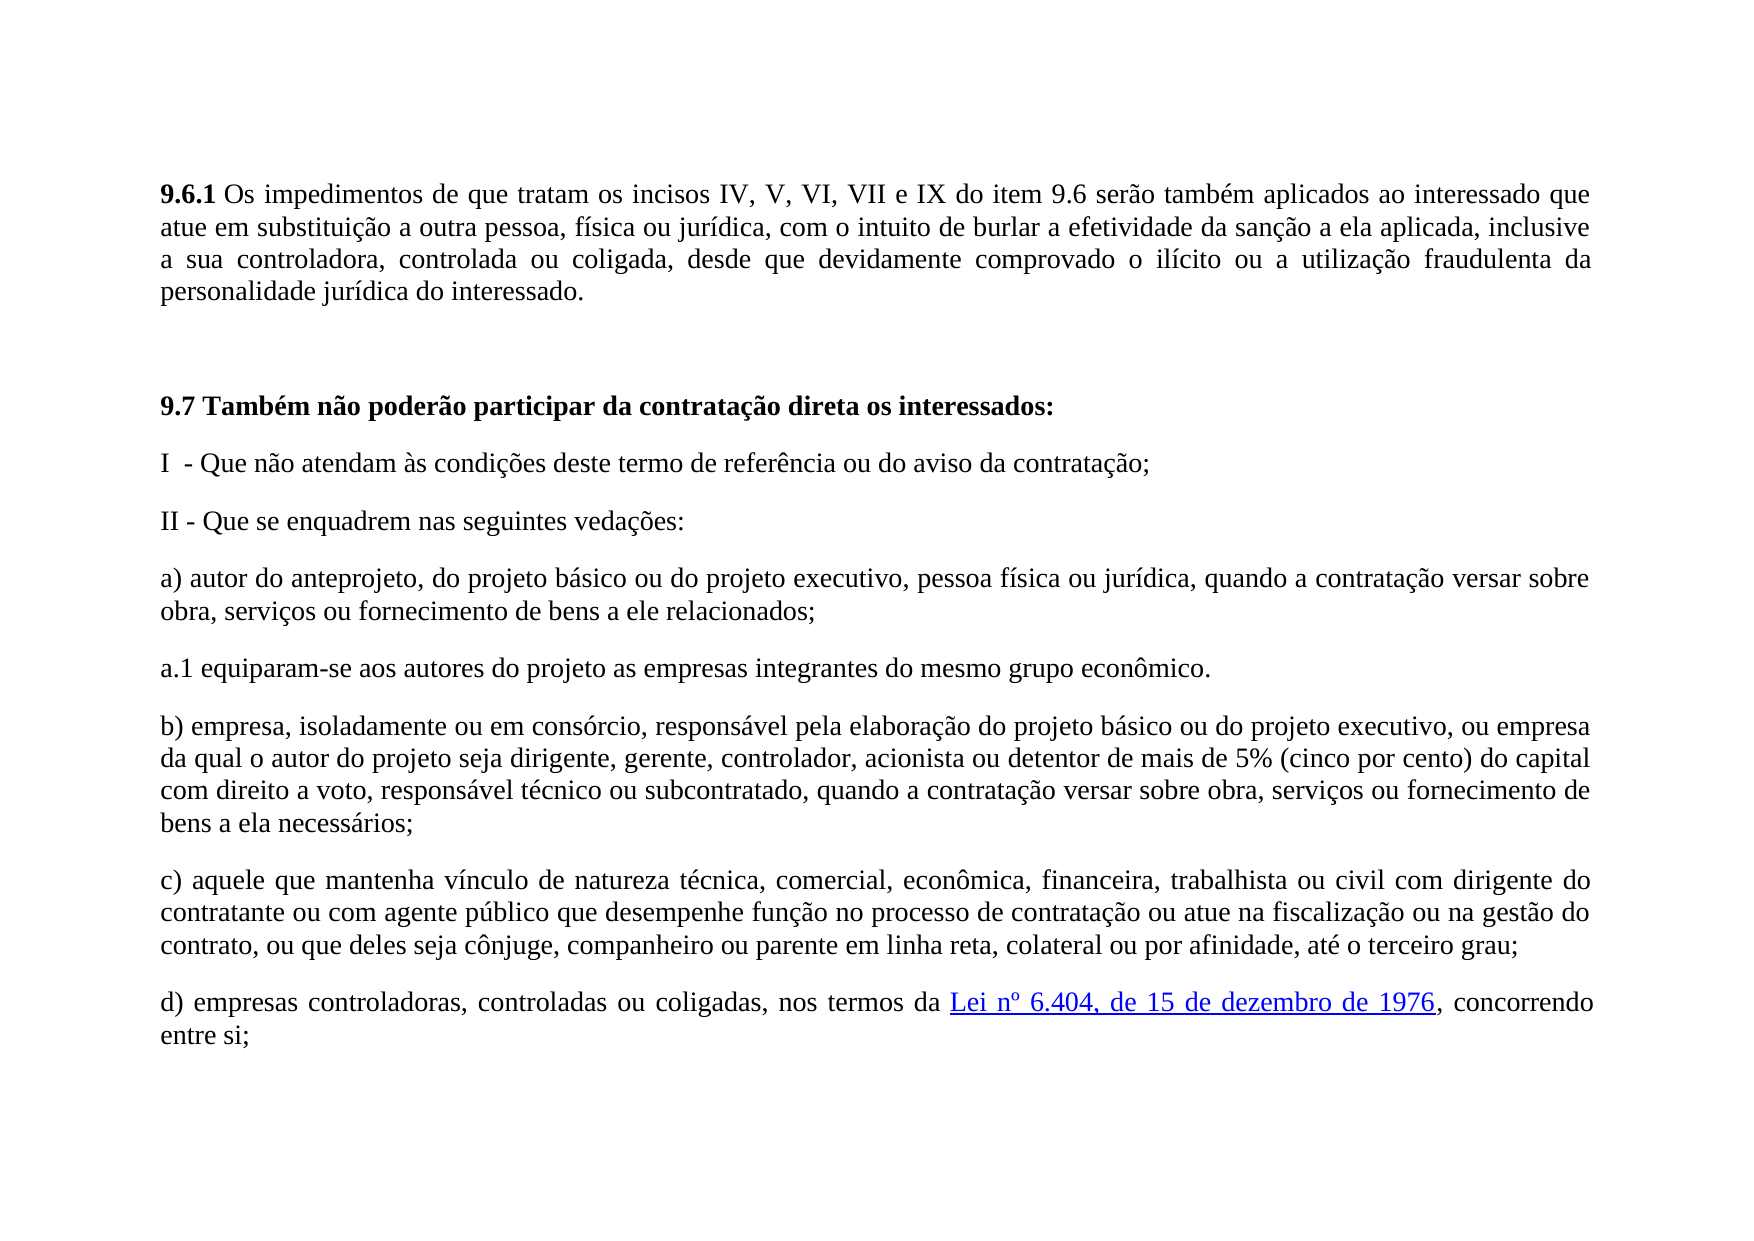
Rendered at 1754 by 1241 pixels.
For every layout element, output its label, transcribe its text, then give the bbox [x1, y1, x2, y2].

text a.1 equiparam-se aos autores do projeto as empresas integrantes do mesmo grupo econômico. [160, 651, 1594, 683]
text II - Que se enquadrem nas seguintes vedações: [160, 504, 1594, 536]
text I - Que não atendam às condições deste termo de referência ou do aviso da contratação; [160, 447, 1594, 479]
text 9.7 Também não poderão participar da contratação direta os interessados: [160, 389, 1594, 422]
text a) autor do anteprojeto, do projeto básico ou do projeto executivo, pessoa física ou jurídica, quando a contratação versar sobre obra, serviços ou fornecimento de bens a ele relacionados; [160, 561, 1594, 626]
text d) empresas controladoras, controladas ou coligadas, nos termos da Lei nº 6.404, de 15 de dezembro de 1976, concorrendo entre si; [160, 985, 1594, 1050]
text c) aquele que mantenha vínculo de natureza técnica, comercial, econômica, financeira, trabalhista ou civil com dirigente do contratante ou com agente público que desempenhe função no processo de contratação ou atue na fiscalização ou na gestão do contrato, ou que deles seja cônjuge, companheiro ou parente em linha reta, colateral ou por afinidade, até o terceiro grau; [160, 863, 1594, 960]
text b) empresa, isoladamente ou em consórcio, responsável pela elaboração do projeto básico ou do projeto executivo, ou empresa da qual o autor do projeto seja dirigente, gerente, controlador, acionista ou detentor de mais de 5% (cinco por cento) do capital com direito a voto, responsável técnico ou subcontratado, quando a contratação versar sobre obra, serviços ou fornecimento de bens a ela necessários; [160, 708, 1594, 838]
text 9.6.1 Os impedimentos de que tratam os incisos IV, V, VI, VII e IX do item 9.6 serão também aplicados ao interessado que atue em substituição a outra pessoa, física ou jurídica, com o intuito de burlar a efetividade da sanção a ela aplicada, inclusive a sua controladora, controlada ou coligada, desde que devidamente comprovado o ilícito ou a utilização fraudulenta da personalidade jurídica do interessado. [160, 177, 1594, 307]
